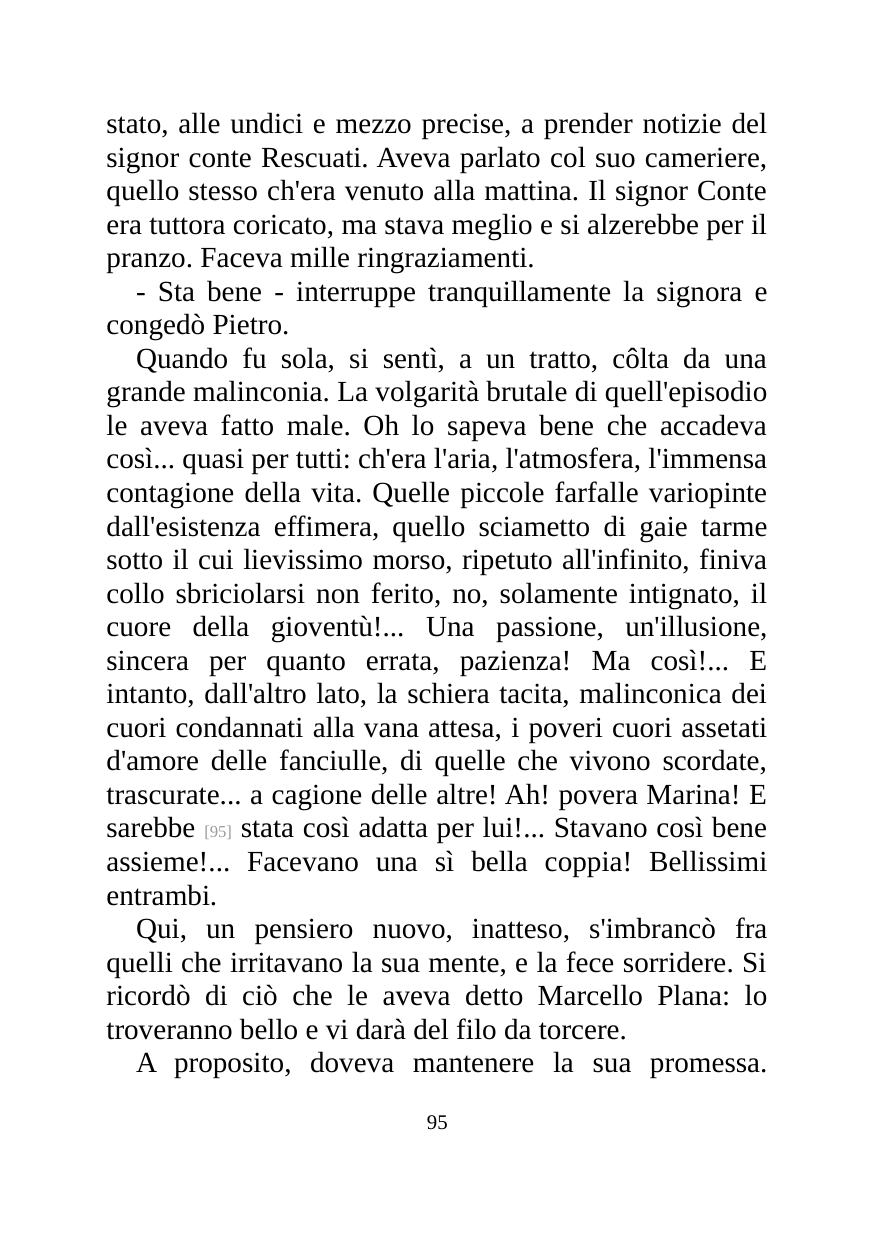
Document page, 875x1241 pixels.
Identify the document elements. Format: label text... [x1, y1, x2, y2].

text A proposito, doveva mantenere la sua promessa. [106, 1045, 768, 1079]
text Quando fu sola, si sentì, a un tratto, côlta da una grande malinconia. La volgarità brutale di quell'episodio le aveva fatto male. Oh lo sapeva bene che accadeva così... quasi per tutti: ch'era l'aria, l'atmosfera, l'immensa contagione della vita. Quelle piccole farfalle variopinte dall'esistenza effimera, quello sciametto di gaie tarme sotto il cui lievissimo morso, ripetuto all'infinito, finiva collo sbriciolarsi non ferito, no, solamente intignato, il cuore della gioventù!... Una passione, un'illusione, sincera per quanto errata, pazienza! Ma così!... E intanto, dall'altro lato, la schiera tacita, malinconica dei cuori condannati alla vana attesa, i poveri cuori assetati d'amore delle fanciulle, di quelle che vivono scordate, trascurate... a cagione delle altre! Ah! povera Marina! E sarebbe [95] stata così adatta per lui!... Stavano così bene assieme!... Facevano una sì bella coppia! Bellissimi entrambi. [106, 341, 768, 911]
text Qui, un pensiero nuovo, inatteso, s'imbrancò fra quelli che irritavano la sua mente, e la fece sorridere. Si ricordò di ciò che le aveva detto Marcello Plana: lo troveranno bello e vi darà del filo da torcere. [106, 911, 768, 1045]
text - Sta bene - interruppe tranquillamente la signora e congedò Pietro. [106, 274, 768, 341]
text stato, alle undici e mezzo precise, a prender notizie del signor conte Rescuati. Aveva parlato col suo cameriere, quello stesso ch'era venuto alla mattina. Il signor Conte era tuttora coricato, ma stava meglio e si alzerebbe per il pranzo. Faceva mille ringraziamenti. [106, 106, 768, 274]
